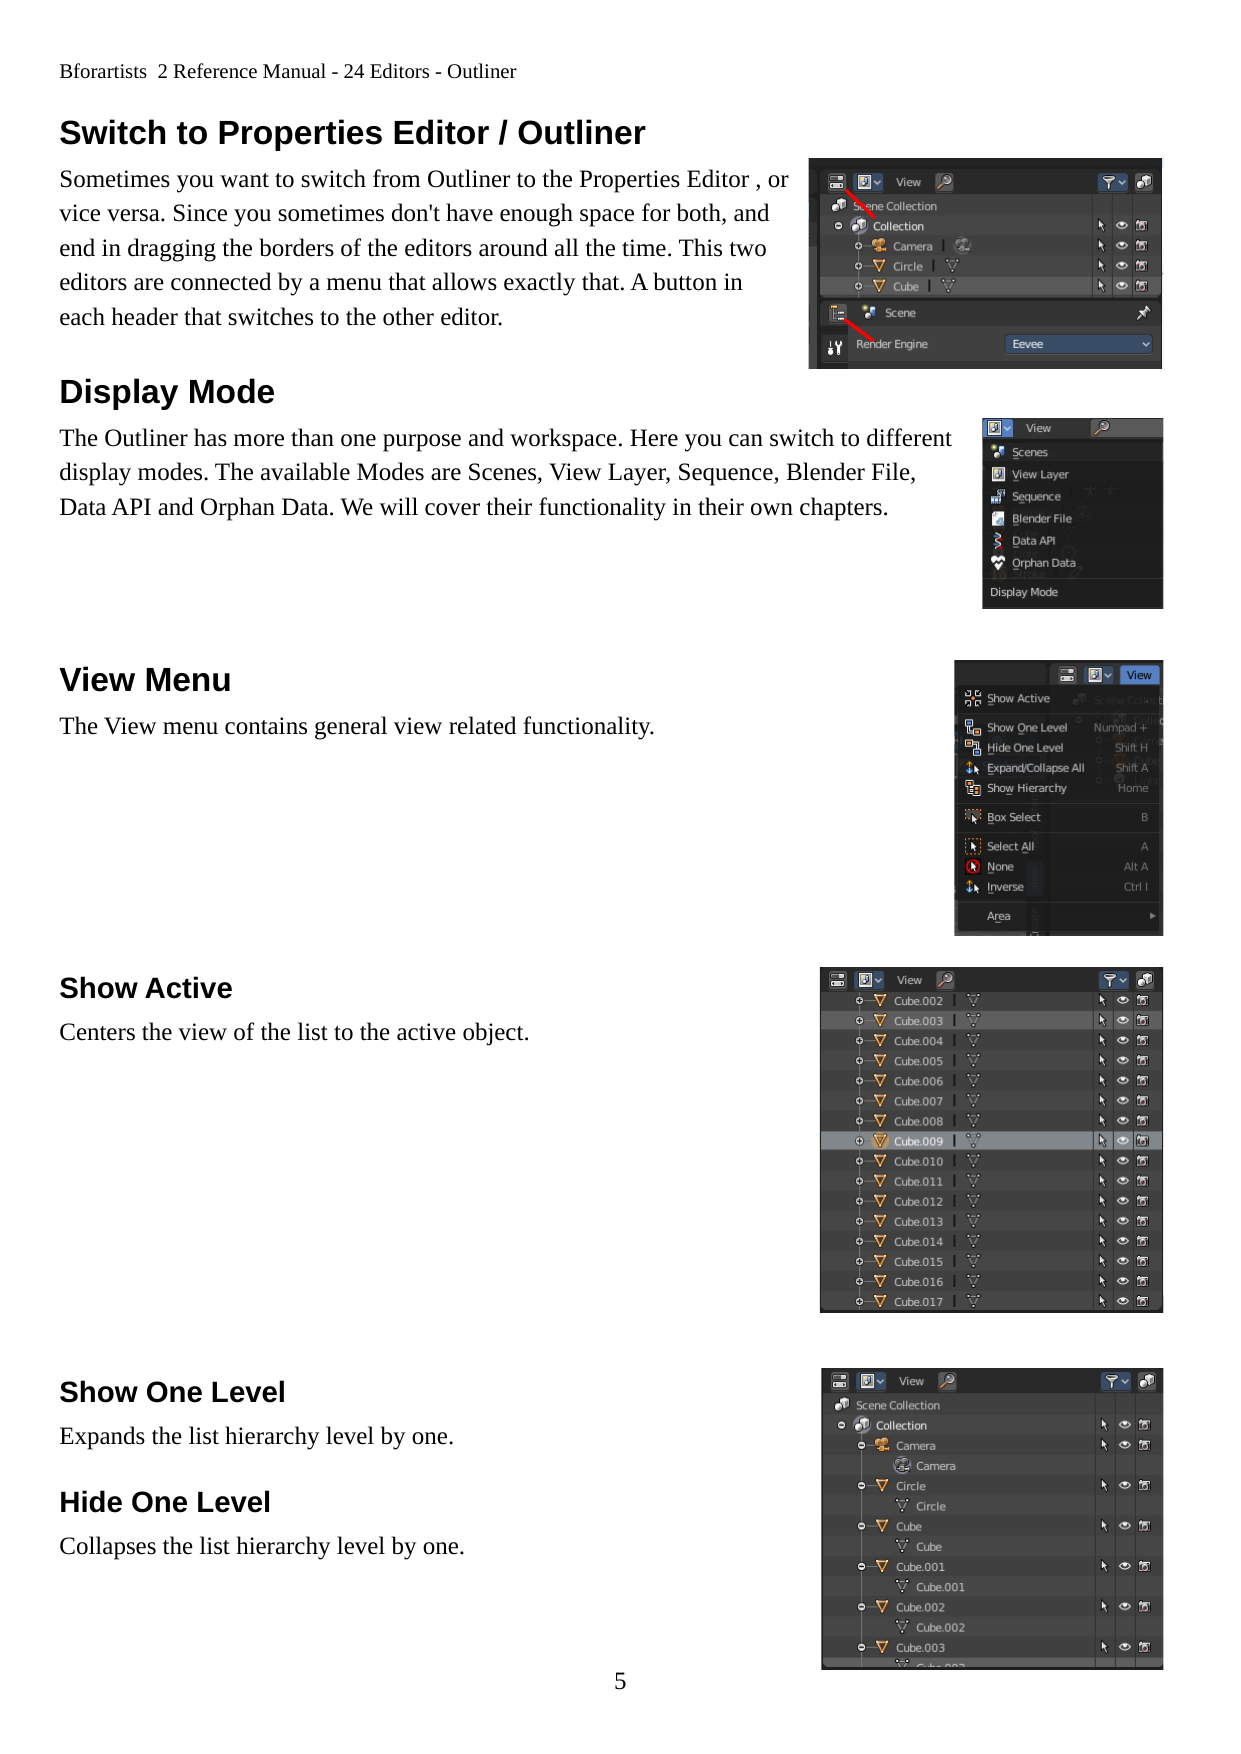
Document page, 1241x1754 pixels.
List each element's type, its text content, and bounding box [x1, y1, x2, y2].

picture [821, 1368, 1164, 1670]
text Centers the view of the list to the active object. [59, 1017, 819, 1046]
picture [808, 158, 1164, 369]
subtitle [1164, 1375, 1181, 1409]
text The View menu contains general view related functionality. [59, 711, 954, 739]
subtitle Hide One Level [59, 1485, 821, 1519]
subtitle View Menu [59, 660, 954, 698]
subtitle [1164, 971, 1181, 1004]
text Collapses the list hierarchy level by one. [59, 1531, 821, 1560]
text Sometimes you want to switch from Outliner to the Properties Editor , or vice versa. Since you sometimes don't have enough space for both, and end in dragging the borders of the editors around all the time. This two editors are connected by a menu that allows exactly that. A button in each header that switches to the other editor. [59, 164, 808, 330]
text Expands the list hierarchy level by one. [59, 1421, 821, 1450]
subtitle Show One Level [59, 1375, 821, 1409]
subtitle Show Active [59, 971, 819, 1004]
subtitle [1164, 1485, 1181, 1519]
text The Outliner has more than one purpose and workspace. Here you can switch to different display modes. The available Modes are Scenes, View Layer, Sequence, Blender File, Data API and Orphan Data. We will cover their functionality in their own chapters. [59, 423, 982, 520]
picture [982, 418, 1164, 609]
subtitle Switch to Properties Editor / Outliner [59, 113, 1181, 151]
picture [819, 967, 1164, 1313]
subtitle [1164, 660, 1181, 698]
picture [954, 660, 1164, 936]
subtitle Display Mode [59, 372, 1181, 410]
